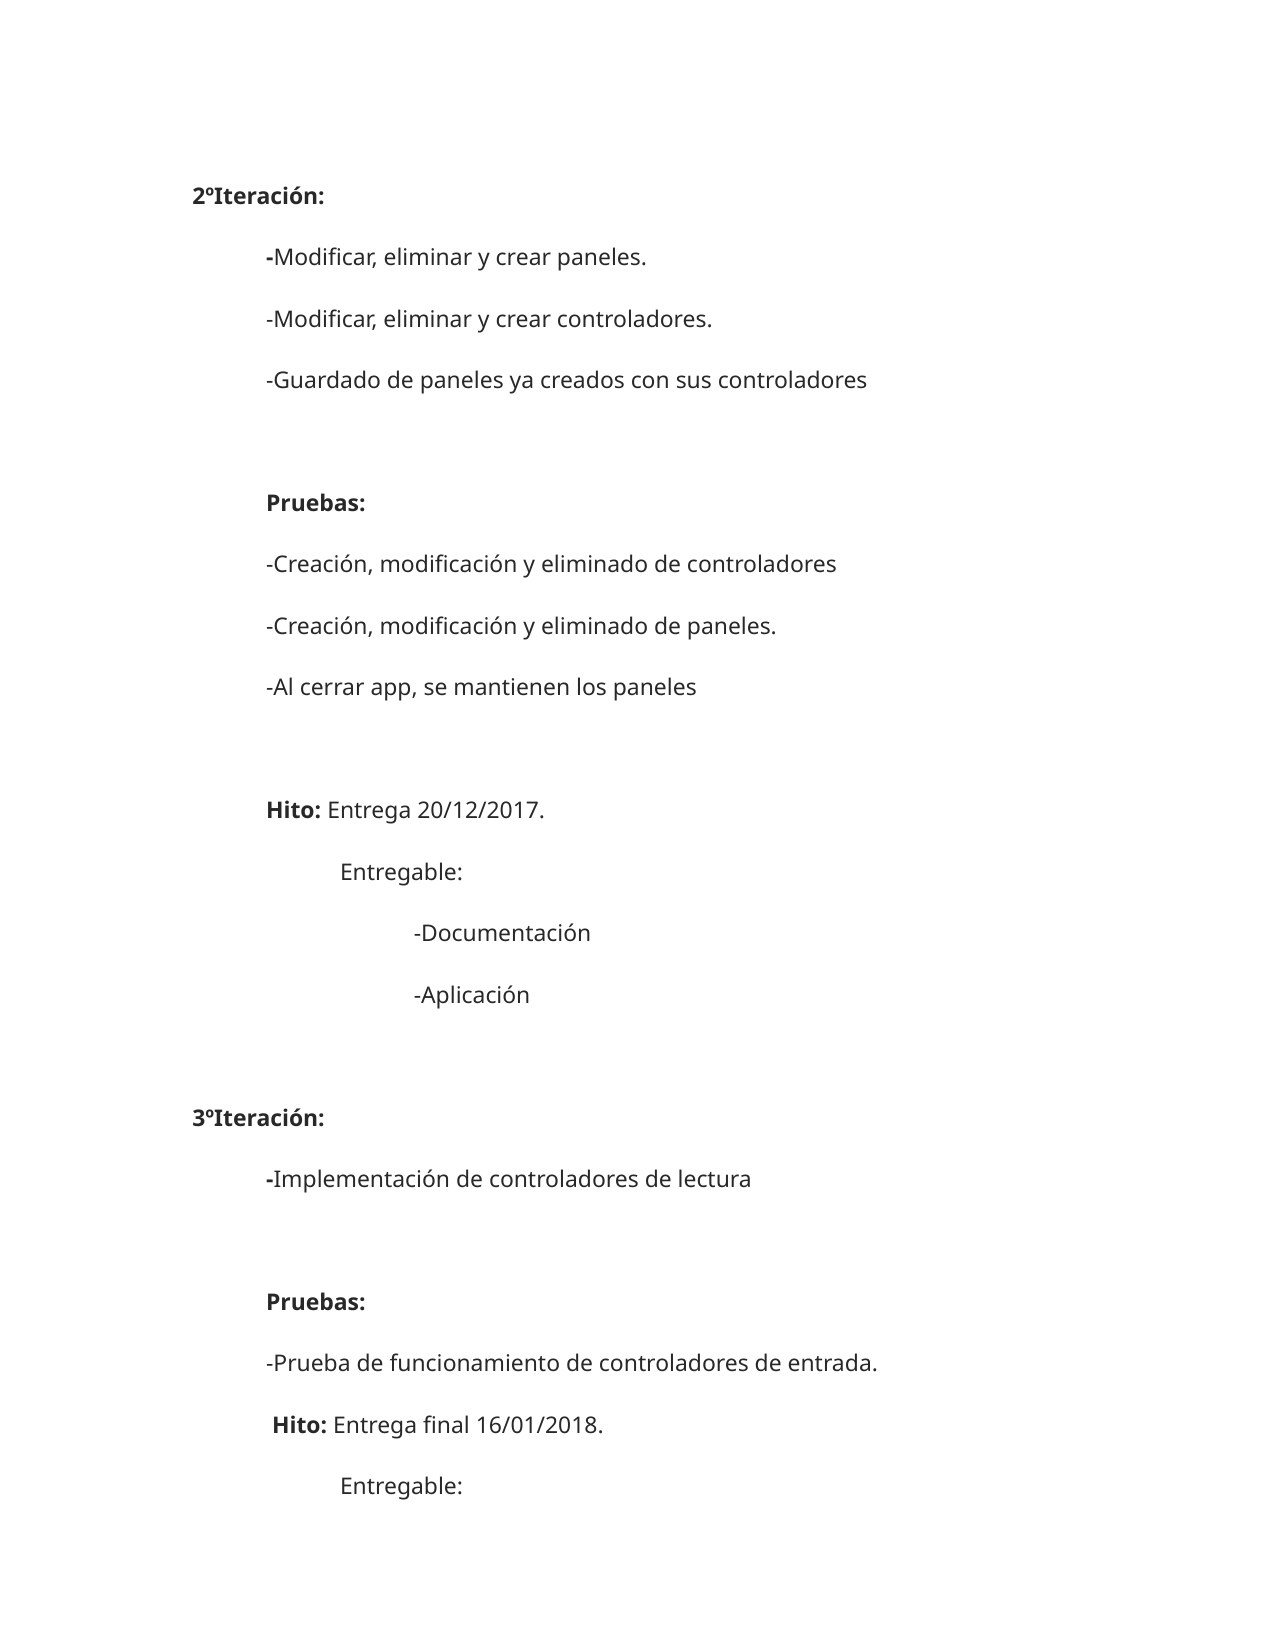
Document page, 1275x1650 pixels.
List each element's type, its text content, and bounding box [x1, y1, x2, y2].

text 3ºIteración: [118, 1101, 1157, 1133]
text Pruebas: [118, 1286, 1157, 1317]
text -Implementación de controladores de lectura [118, 1163, 1157, 1194]
text -Creación, modificación y eliminado de controladores [118, 548, 1157, 579]
text -Guardado de paneles ya creados con sus controladores [118, 364, 1157, 395]
text -Al cerrar app, se mantienen los paneles [118, 671, 1157, 702]
text Hito: Entrega 20/12/2017. [118, 794, 1157, 825]
text Entregable: [118, 856, 1157, 887]
text -Creación, modificación y eliminado de paneles. [118, 610, 1157, 641]
text -Prueba de funcionamiento de controladores de entrada. [118, 1347, 1157, 1378]
text Hito: Entrega final 16/01/2018. [118, 1409, 1157, 1440]
text Entregable: [118, 1470, 1157, 1501]
text -Documentación [118, 917, 1157, 948]
text -Modificar, eliminar y crear paneles. [118, 241, 1157, 272]
text -Modificar, eliminar y crear controladores. [118, 302, 1157, 334]
text Pruebas: [118, 487, 1157, 518]
text 2ºIteración: [118, 179, 1157, 211]
text -Aplicación [118, 978, 1157, 1010]
